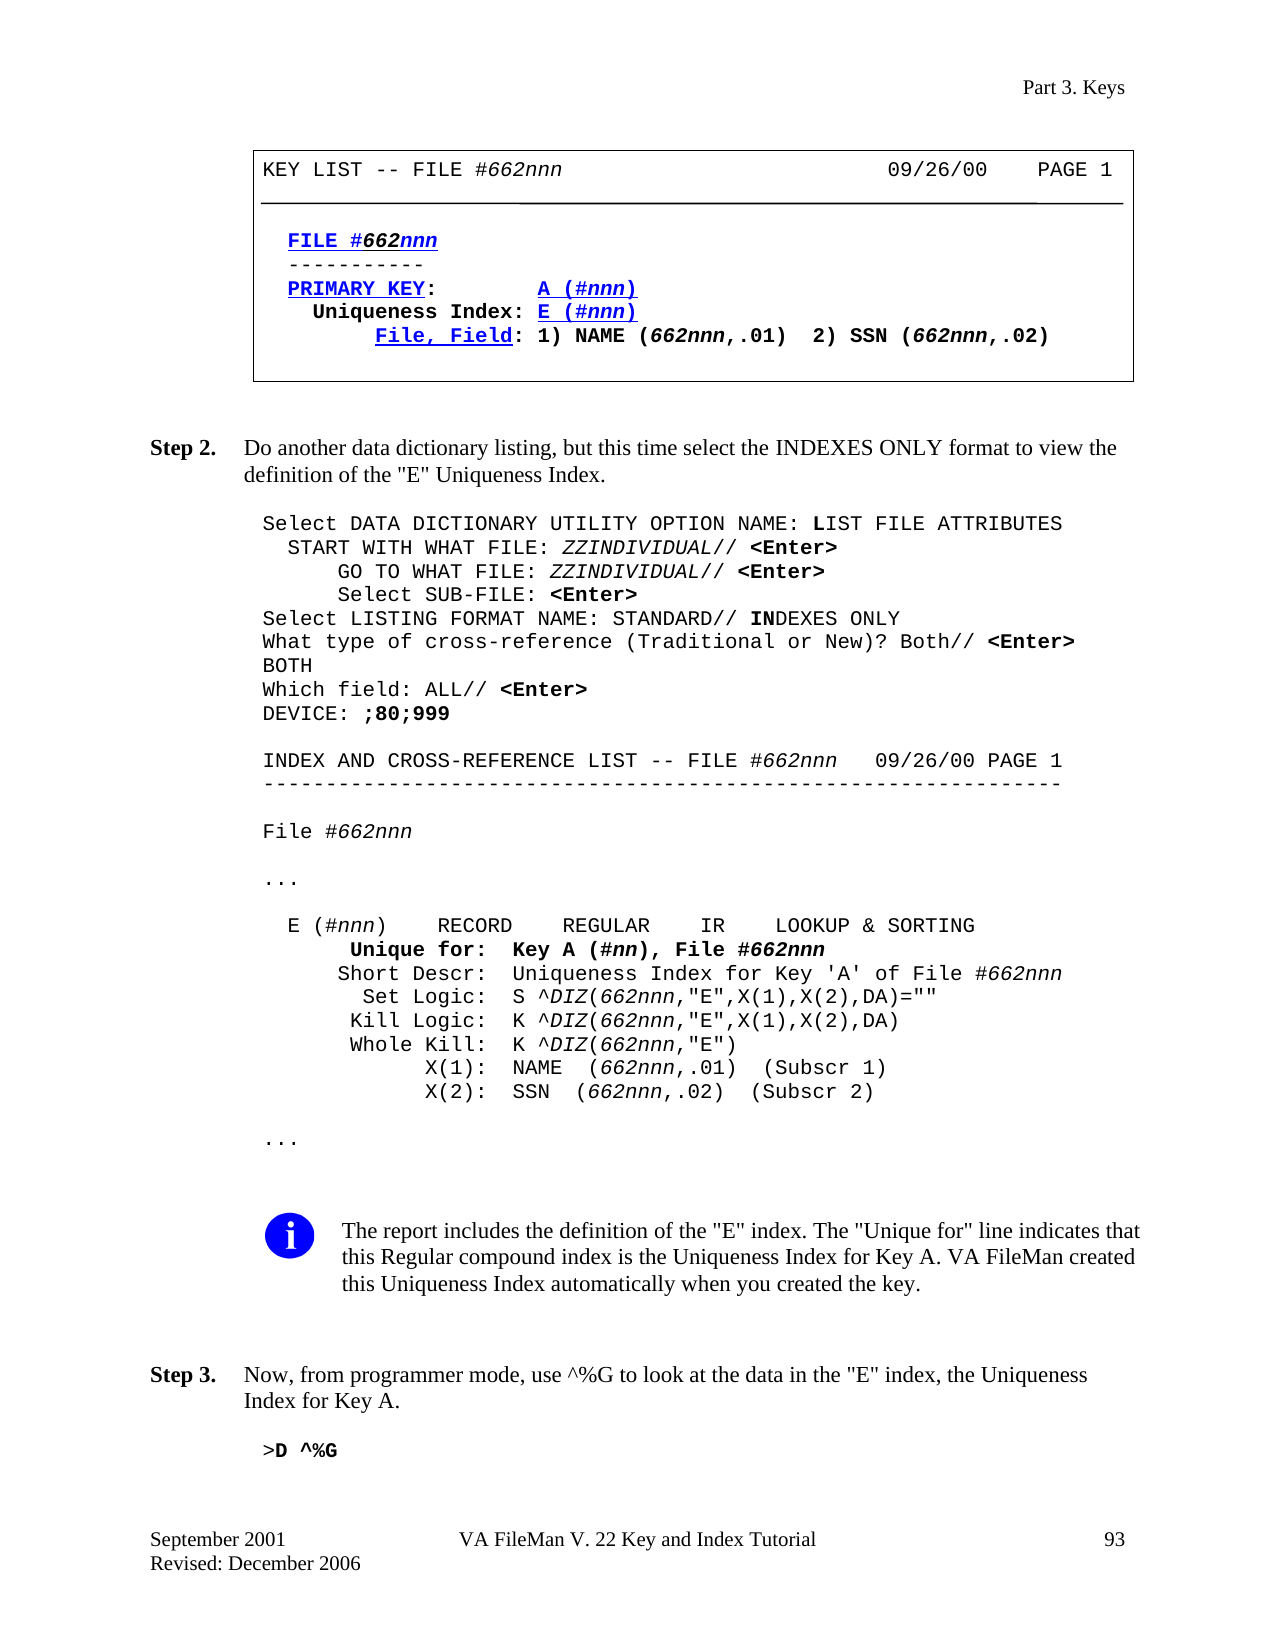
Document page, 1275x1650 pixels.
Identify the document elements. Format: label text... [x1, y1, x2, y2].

text Short Descr: Uniqueness Index for Key 'A' of File #662nnn [262, 963, 1125, 986]
text GO TO WHAT FILE: ZZINDIVIDUAL// <Enter> [262, 561, 1125, 584]
text Set Logic: S ^DIZ(662nnn,"E",X(1),X(2),DA)="" [262, 986, 1125, 1010]
text Kill Logic: K ^DIZ(662nnn,"E",X(1),X(2),DA) [262, 1010, 1125, 1033]
text Select SUB-FILE: <Enter> [262, 584, 1125, 608]
text X(1): NAME (662nnn,.01) (Subscr 1) [262, 1057, 1125, 1081]
text E (#nnn) RECORD REGULAR IR LOOKUP & SORTING [262, 915, 1125, 939]
text DEVICE: ;80;999 [262, 702, 1125, 726]
text Step 2. Do another data dictionary listing, but this time select the INDEXES ONLY format to view the definition of the "E" Uniqueness Index. [150, 434, 1125, 487]
text Uniqueness Index: E (#nnn) [254, 292, 1133, 316]
text >D ^%G [262, 1440, 1125, 1464]
text File #662nnn [262, 821, 1125, 844]
text PRIMARY KEY: A (#nnn) [254, 268, 1133, 292]
text Which field: ALL// <Enter> [262, 679, 1125, 702]
text ----------- [254, 244, 1133, 268]
text KEY LIST -- FILE #662nnn 09/26/00 PAGE 1 [254, 151, 1133, 183]
text FILE #662nnn [254, 221, 1133, 244]
text ... [262, 1128, 1125, 1152]
text ---------------------------------------------------------------- [262, 773, 1125, 797]
text Select LISTING FORMAT NAME: STANDARD// INDEXES ONLY [262, 608, 1125, 632]
table_header [255, 1205, 332, 1308]
picture [264, 1210, 315, 1261]
table_header The report includes the definition of the "E" index. The "Unique for" line indicates that this Regular compound index is the Uniqueness Index for Key A. VA FileMan created this Uniqueness Index automatically when you created the key. [332, 1205, 1155, 1308]
text Step 3. Now, from programmer mode, use ^%G to look at the data in the "E" index, the Uniqueness Index for Key A. [150, 1361, 1125, 1414]
text Whole Kill: K ^DIZ(662nnn,"E") [262, 1033, 1125, 1057]
text Unique for: Key A (#nn), File #662nnn [262, 939, 1125, 963]
text X(2): SSN (662nnn,.02) (Subscr 2) [262, 1081, 1125, 1104]
text START WITH WHAT FILE: ZZINDIVIDUAL// <Enter> [262, 537, 1125, 561]
text Select DATA DICTIONARY UTILITY OPTION NAME: LIST FILE ATTRIBUTES [262, 513, 1125, 537]
text ... [262, 868, 1125, 892]
text What type of cross-reference (Traditional or New)? Both// <Enter> BOTH [262, 632, 1125, 679]
text INDEX AND CROSS-REFERENCE LIST -- FILE #662nnn 09/26/00 PAGE 1 [262, 750, 1125, 773]
text File, Field: 1) NAME (662nnn,.01) 2) SSN (662nnn,.02) [254, 316, 1133, 348]
